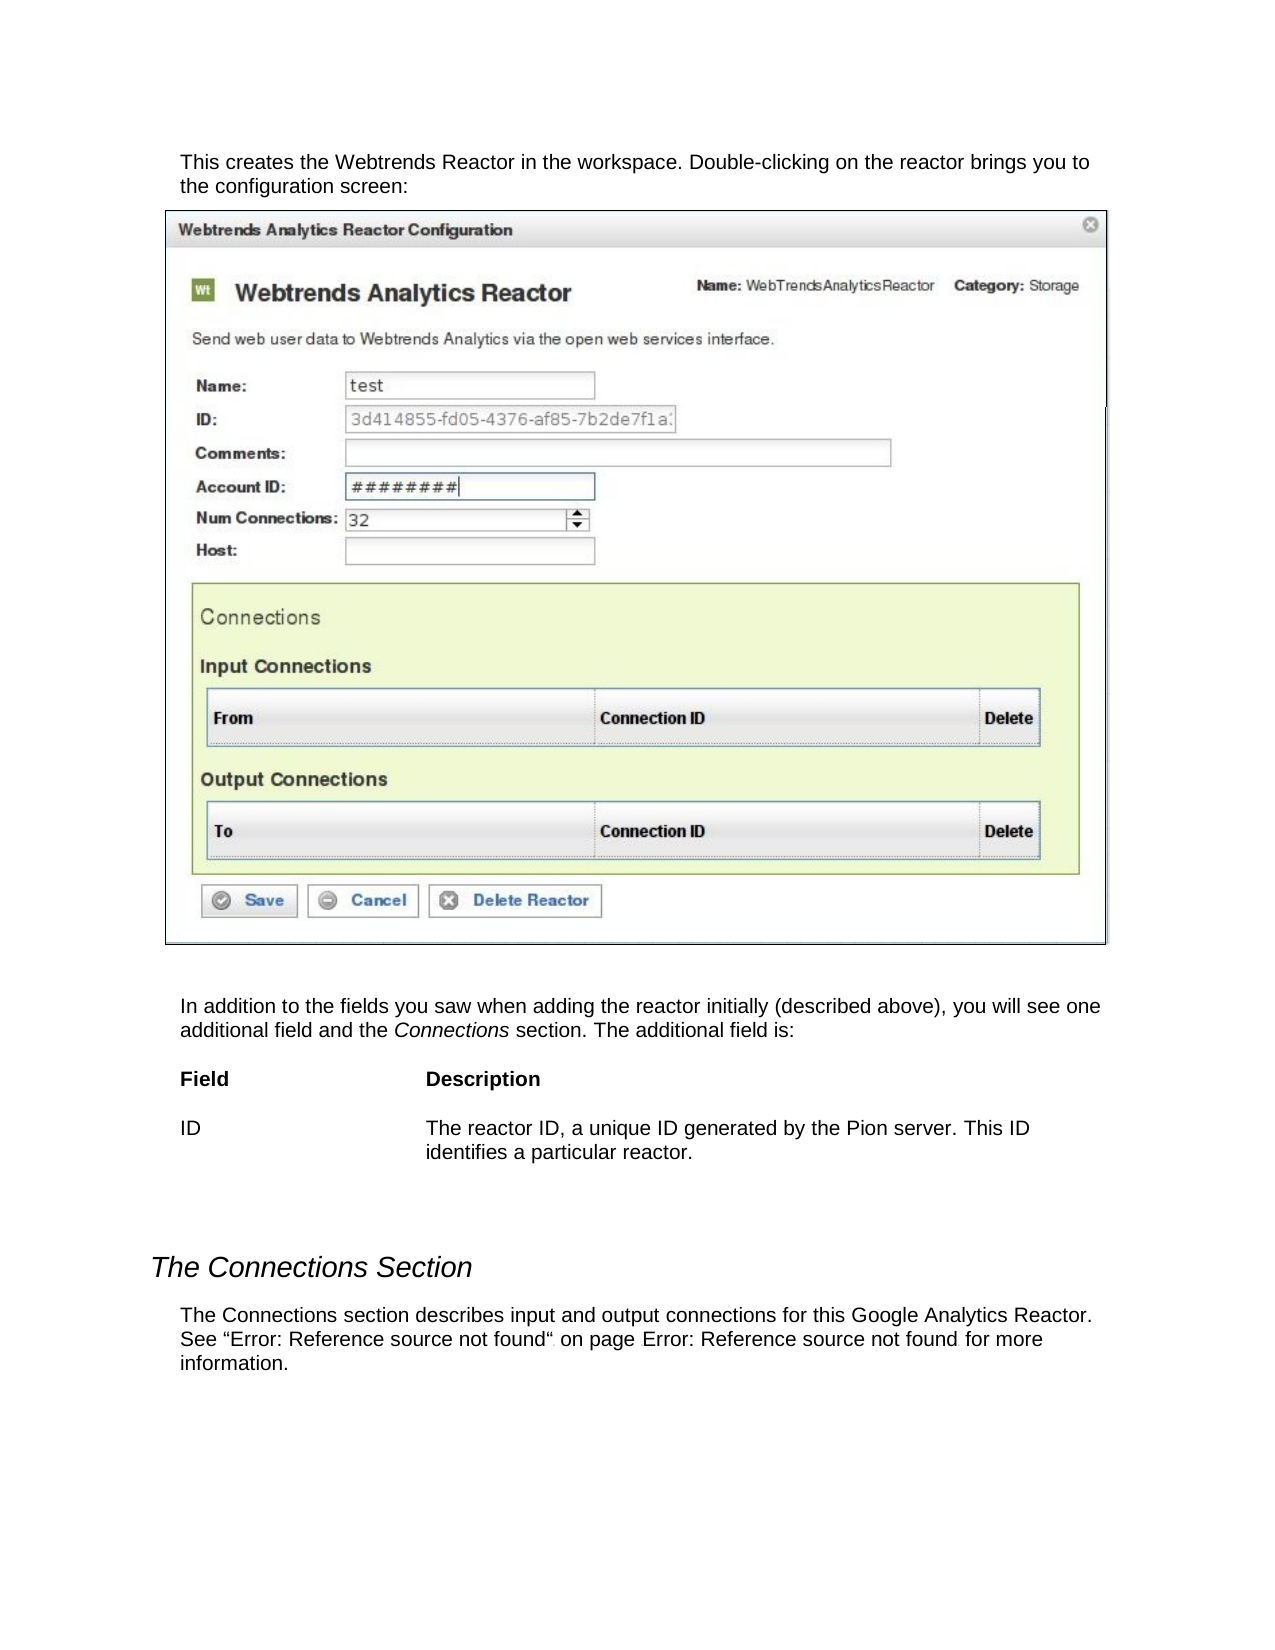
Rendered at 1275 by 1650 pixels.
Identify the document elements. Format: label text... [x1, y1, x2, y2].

subtitle The Connections Section [150, 1250, 1125, 1284]
table_cell The reactor ID, a unique ID generated by the Pion server. This ID identifies a particular reactor. [384, 1103, 1061, 1176]
table_cell ID [139, 1103, 384, 1176]
table_header Description [384, 1054, 1061, 1103]
text The Connections section describes input and output connections for this Google Analytics Reactor. See “Error: Reference source not found“X on page XError: Reference source not foundX for more information. [180, 1303, 1125, 1375]
picture [166, 210, 1111, 945]
table_header Field [139, 1054, 384, 1103]
text This creates the Webtrends Reactor in the workspace. Double-clicking on the reactor brings you to the configuration screen: [180, 150, 1125, 198]
text In addition to the fields you saw when adding the reactor initially (described above), you will see one additional field and the Connections section. The additional field is: [180, 993, 1125, 1042]
